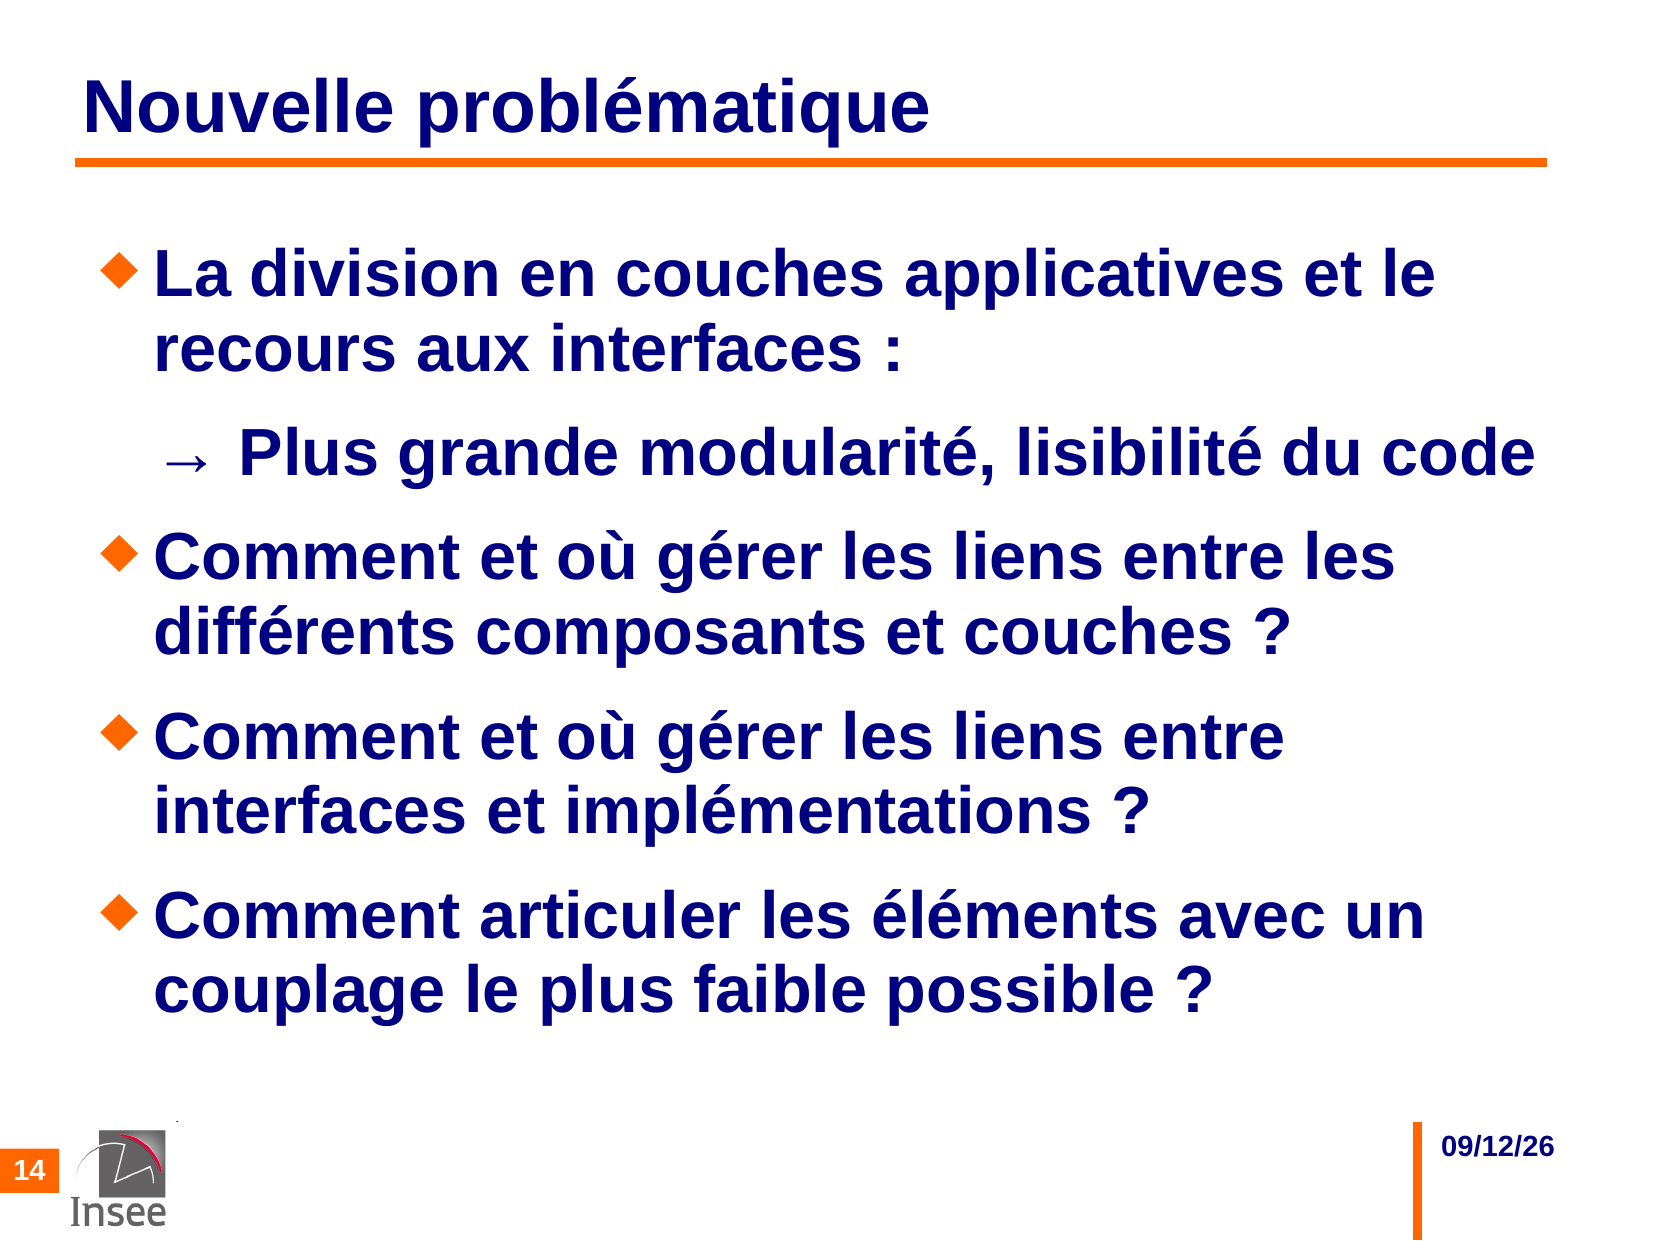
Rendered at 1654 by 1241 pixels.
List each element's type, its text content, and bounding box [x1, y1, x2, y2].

title Nouvelle problématique [82, 49, 1619, 163]
list La division en couches applicatives et le recours aux interfaces : → Plus grande modularité, lisibilité du code Comment et où gérer les liens entre les différents composants et couches ? Comment et où gérer les liens entre interfaces et implémentations ? Comment articuler les éléments avec un couplage le plus faible possible ? [82, 236, 1571, 1052]
picture [62, 1121, 178, 1241]
